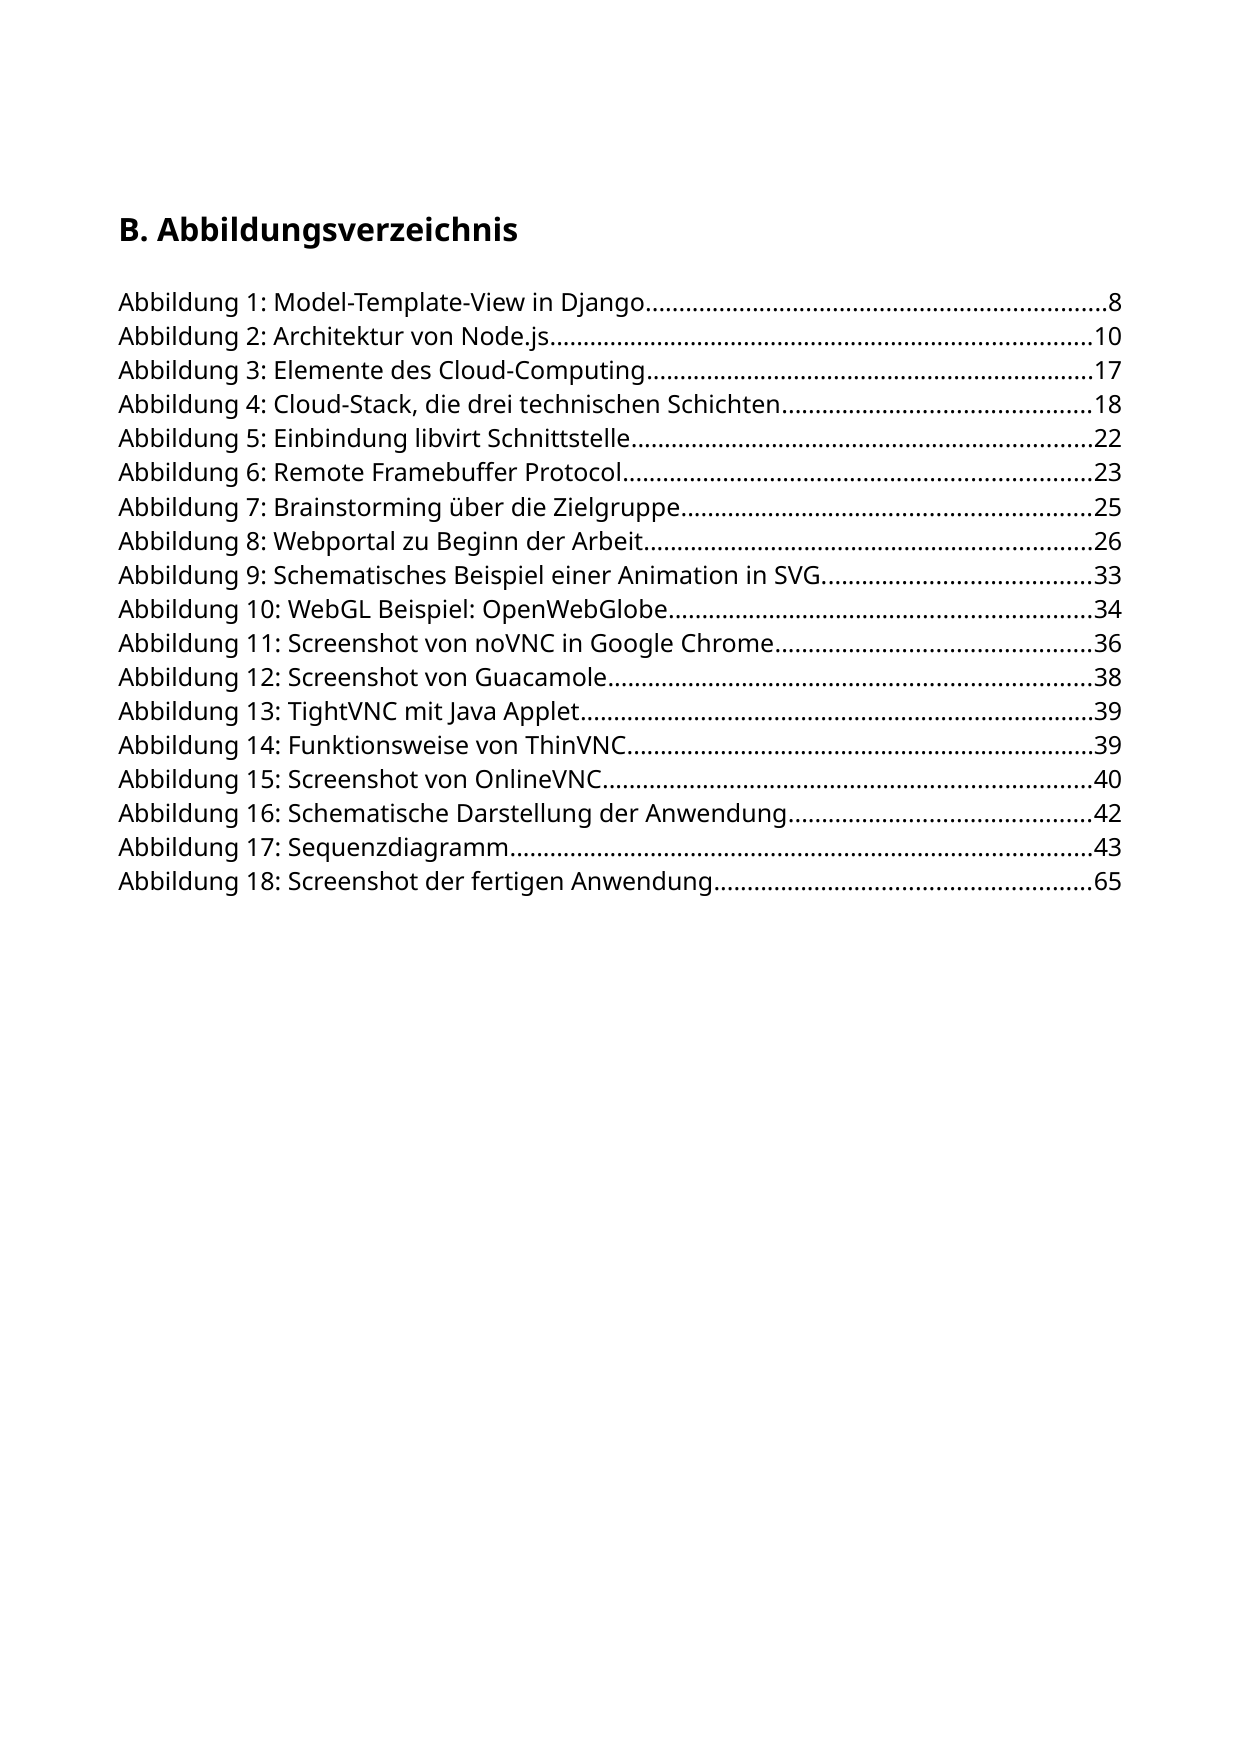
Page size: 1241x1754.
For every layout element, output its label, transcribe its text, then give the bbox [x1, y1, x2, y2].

text B. Abbildungsverzeichnis [118, 207, 1122, 250]
text Abbildung 17: Sequenzdiagramm 43 [118, 830, 1122, 864]
text Abbildung 11: Screenshot von noVNC in Google Chrome 36 [118, 625, 1122, 659]
text Abbildung 5: Einbindung libvirt Schnittstelle 22 [118, 421, 1122, 455]
text Abbildung 13: TightVNC mit Java Applet 39 [118, 693, 1122, 728]
text Abbildung 2: Architektur von Node.js 10 [118, 319, 1122, 353]
text Abbildung 7: Brainstorming über die Zielgruppe 25 [118, 489, 1122, 523]
text Abbildung 4: Cloud-Stack, die drei technischen Schichten 18 [118, 387, 1122, 421]
text Abbildung 10: WebGL Beispiel: OpenWebGlobe 34 [118, 591, 1122, 625]
text Abbildung 8: Webportal zu Beginn der Arbeit 26 [118, 523, 1122, 557]
text Abbildung 3: Elemente des Cloud-Computing 17 [118, 353, 1122, 387]
text Abbildung 15: Screenshot von OnlineVNC 40 [118, 762, 1122, 796]
text Abbildung 1: Model-Template-View in Django 8 [118, 285, 1122, 319]
text Abbildung 6: Remote Framebuffer Protocol 23 [118, 455, 1122, 489]
text Abbildung 12: Screenshot von Guacamole 38 [118, 659, 1122, 693]
text Abbildung 14: Funktionsweise von ThinVNC 39 [118, 728, 1122, 762]
text Abbildung 9: Schematisches Beispiel einer Animation in SVG. 33 [118, 557, 1122, 591]
text Abbildung 18: Screenshot der fertigen Anwendung 65 [118, 864, 1122, 898]
text Abbildung 16: Schematische Darstellung der Anwendung 42 [118, 796, 1122, 830]
